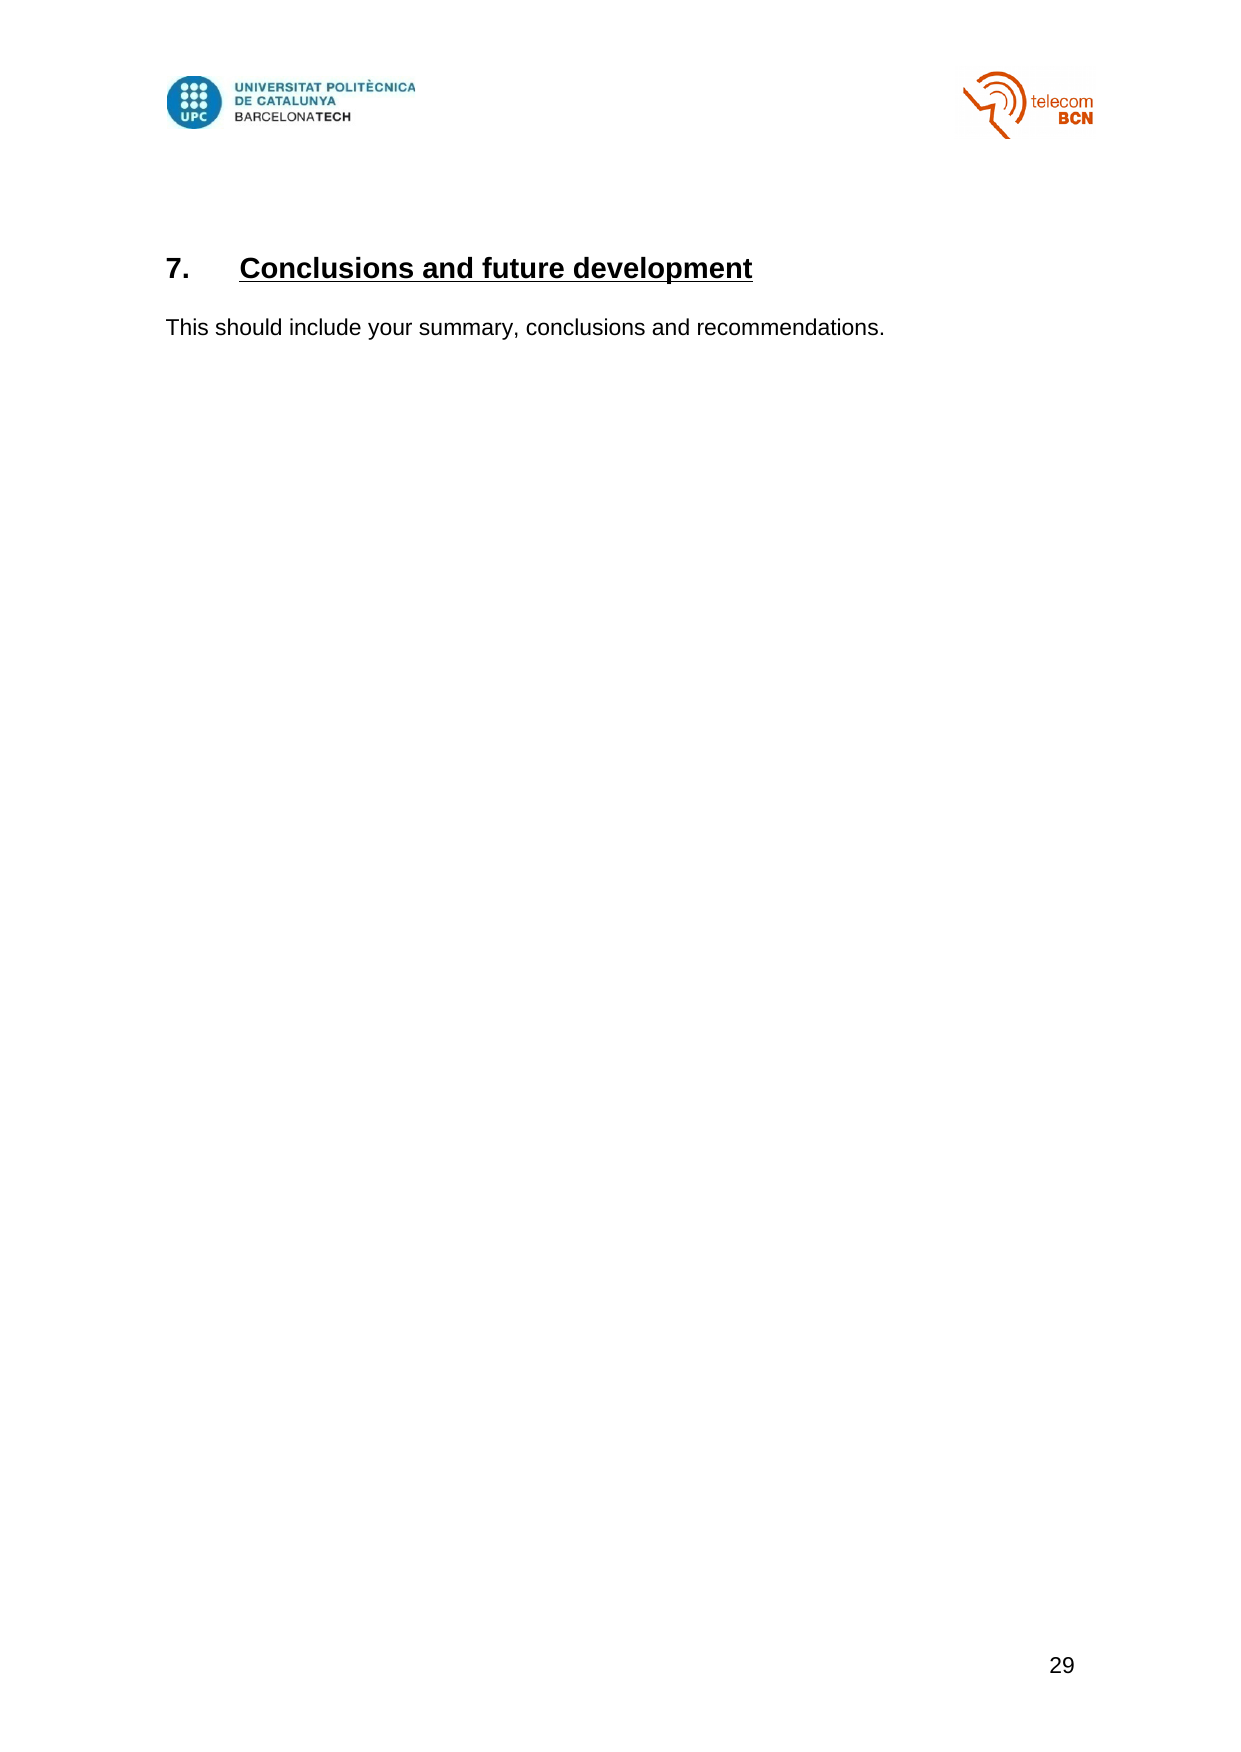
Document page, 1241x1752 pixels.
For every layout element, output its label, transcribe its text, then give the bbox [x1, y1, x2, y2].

subtitle Conclusions and future development [165, 252, 1075, 285]
text This should include your summary, conclusions and recommendations. [165, 314, 1075, 341]
picture [954, 66, 1096, 139]
picture [167, 76, 416, 129]
